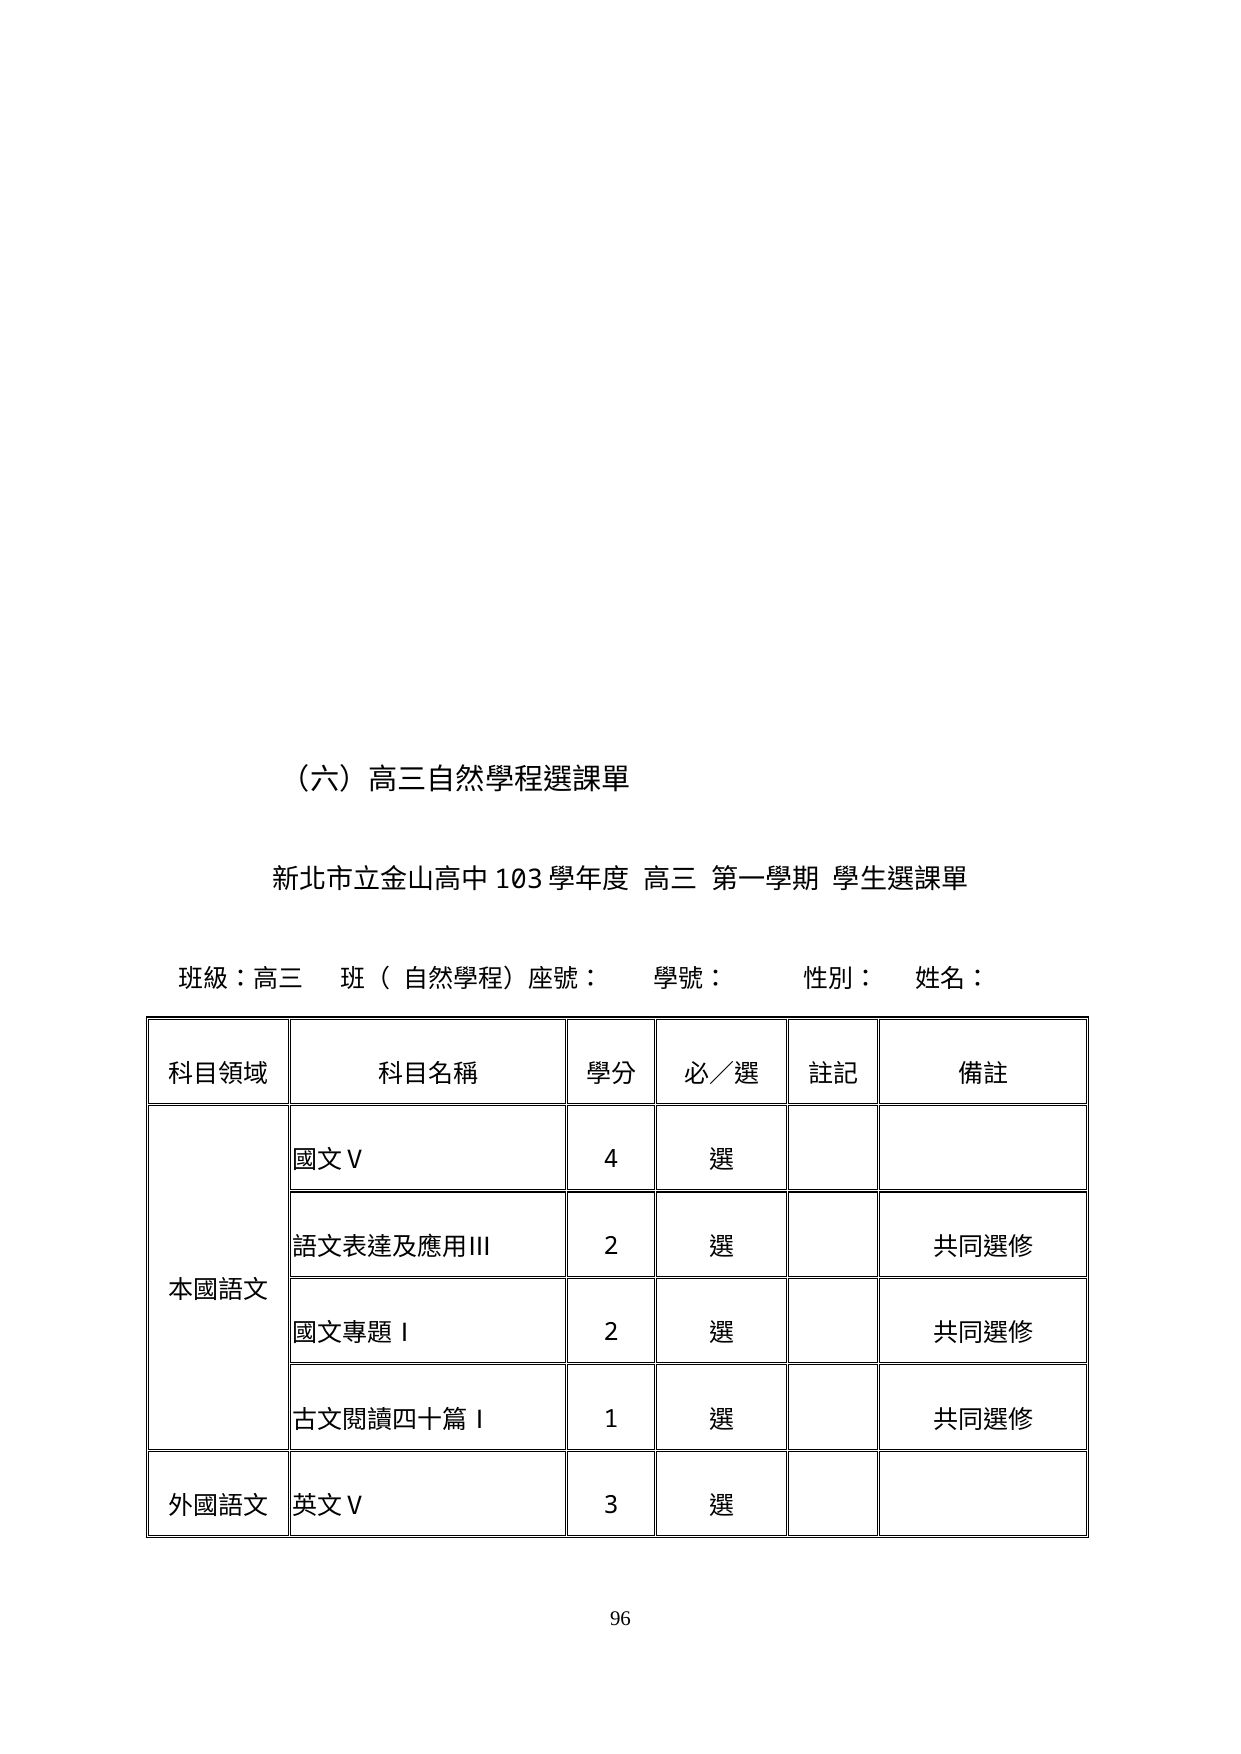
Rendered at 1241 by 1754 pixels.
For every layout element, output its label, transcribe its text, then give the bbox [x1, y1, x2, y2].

table_cell 共同選修 [880, 1279, 1086, 1362]
table_cell 語文表達及應用Ⅲ [291, 1193, 565, 1276]
table_cell [1089, 1189, 1093, 1276]
table_cell 2 [568, 1279, 654, 1362]
table_cell [880, 1106, 1086, 1189]
table_cell 共同選修 [880, 1365, 1086, 1449]
text 班級：高三 班（ 自然學程）座號： 學號： 性別： 姓名： [118, 935, 1122, 998]
table_cell 外國語文 [149, 1452, 288, 1535]
table_header [1089, 1016, 1093, 1103]
table_cell [1089, 1276, 1093, 1362]
table_header 註記 [789, 1020, 877, 1103]
table_cell [880, 1452, 1086, 1535]
table_cell 國文專題Ⅰ [291, 1279, 565, 1362]
text 新北市立金山高中103學年度 高三 第一學期 學生選課單 [118, 835, 1122, 898]
table_header 科目領域 [149, 1020, 288, 1103]
table_header 必／選 [657, 1020, 786, 1103]
table_cell 選 [657, 1279, 786, 1362]
table_cell 選 [657, 1452, 786, 1535]
table_cell [789, 1279, 877, 1362]
table_cell 2 [568, 1193, 654, 1276]
table_cell [789, 1365, 877, 1449]
table_header 學分 [568, 1020, 654, 1103]
table_cell [1089, 1449, 1093, 1535]
table_cell 本國語文 [149, 1106, 288, 1449]
table_cell 英文Ⅴ [291, 1452, 565, 1535]
table_cell 選 [657, 1106, 786, 1189]
table_cell 3 [568, 1452, 654, 1535]
table_header 科目名稱 [291, 1020, 565, 1103]
table_cell [1089, 1103, 1093, 1189]
table_cell [789, 1452, 877, 1535]
table_cell 選 [657, 1365, 786, 1449]
table_header 備註 [880, 1020, 1086, 1103]
table_cell [789, 1106, 877, 1189]
table_cell 國文Ⅴ [291, 1106, 565, 1189]
table_cell [789, 1193, 877, 1276]
table_cell 4 [568, 1106, 654, 1189]
table_cell 1 [568, 1365, 654, 1449]
table_cell 選 [657, 1193, 786, 1276]
table_cell [1089, 1362, 1093, 1449]
table_cell 古文閱讀四十篇Ⅰ [291, 1365, 565, 1449]
text （六）高三自然學程選課單 [281, 735, 1122, 798]
table_cell 共同選修 [880, 1193, 1086, 1276]
